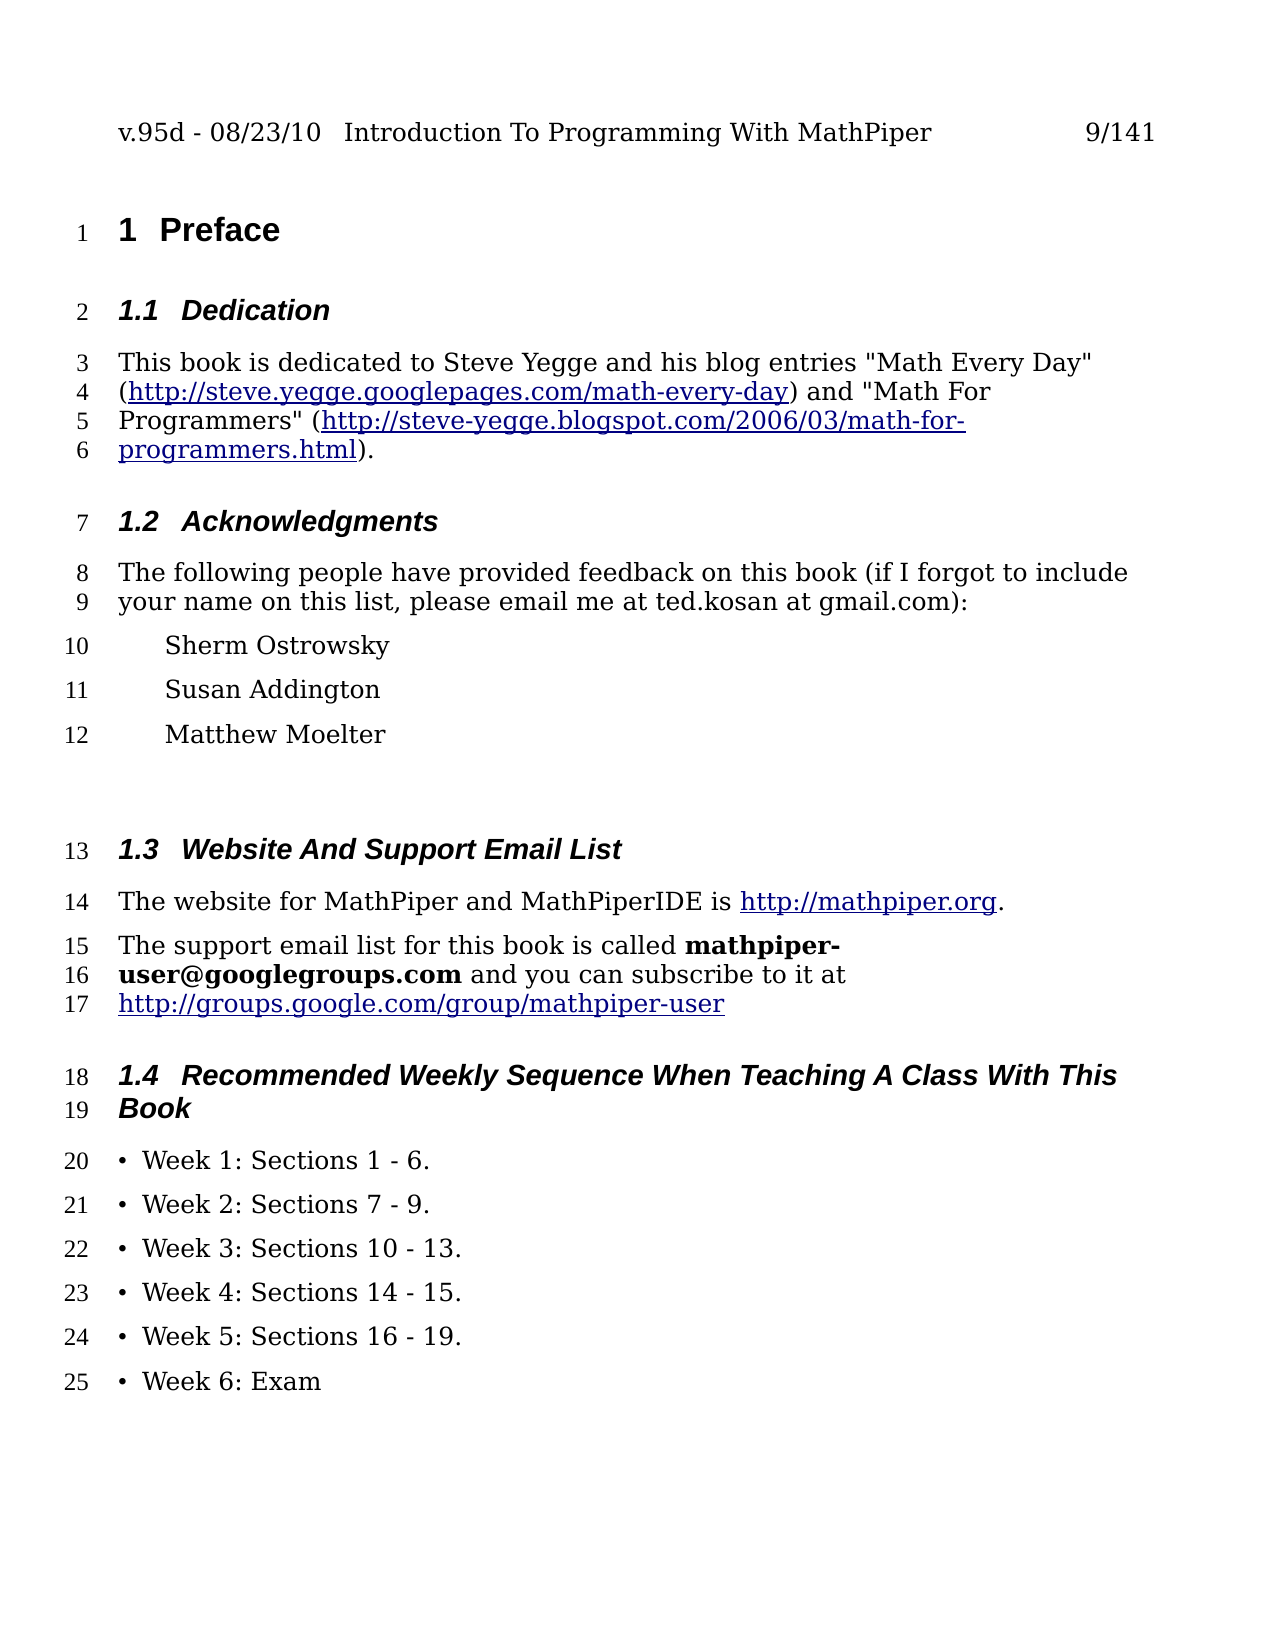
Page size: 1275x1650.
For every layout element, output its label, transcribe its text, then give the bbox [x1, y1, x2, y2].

list Week 6: Exam [118, 1367, 1157, 1396]
subtitle Preface [118, 210, 1157, 248]
subtitle Recommended Weekly Sequence When Teaching A Class With This Book [118, 1058, 1157, 1125]
subtitle Dedication [118, 293, 1157, 327]
list Week 4: Sections 14 - 15. [118, 1278, 1157, 1307]
list Week 2: Sections 7 - 9. [118, 1190, 1157, 1219]
subtitle Website And Support Email List [118, 832, 1157, 866]
list Week 1: Sections 1 - 6. [118, 1146, 1157, 1175]
text The website for MathPiper and MathPiperIDE is http://mathpiper.org. [118, 887, 1157, 916]
text Susan Addington [164, 676, 1157, 705]
text Sherm Ostrowsky [164, 631, 1157, 661]
text Matthew Moelter [164, 720, 1157, 749]
text The following people have provided feedback on this book (if I forgot to include your name on this list, please email me at ted.kosan at gmail.com): [118, 558, 1157, 616]
text The support email list for this book is called mathpiper-user@googlegroups.com and you can subscribe to it at http://groups.google.com/group/mathpiper-user [118, 931, 1157, 1019]
text This book is dedicated to Steve Yegge and his blog entries "Math Every Day" (http://steve.yegge.googlepages.com/math-every-day) and "Math For Programmers" (http://steve-yegge.blogspot.com/2006/03/math-for-programmers.html). [118, 348, 1157, 464]
subtitle Acknowledgments [118, 504, 1157, 537]
list Week 5: Sections 16 - 19. [118, 1322, 1157, 1352]
list Week 3: Sections 10 - 13. [118, 1234, 1157, 1263]
